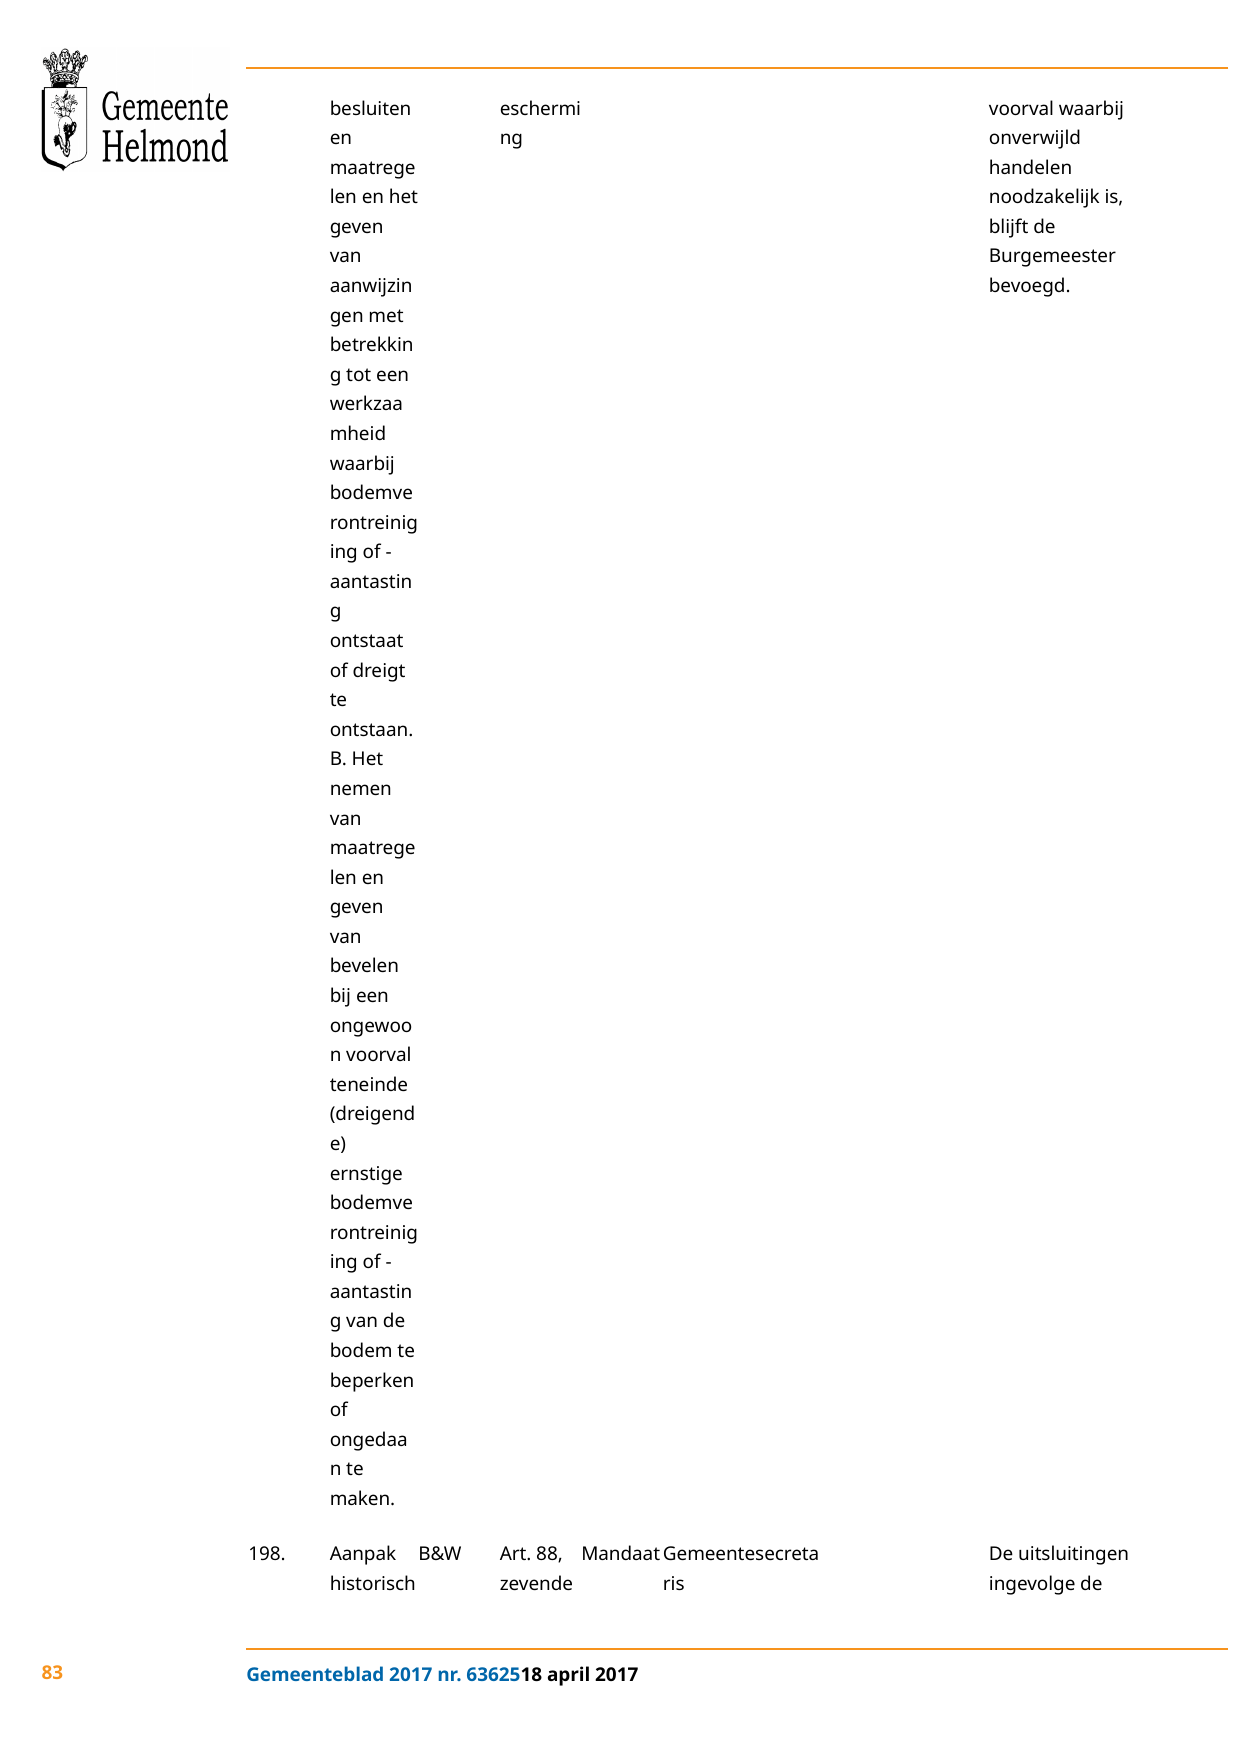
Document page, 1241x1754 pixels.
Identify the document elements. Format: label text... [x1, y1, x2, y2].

table_cell Art. 88, zevende [500, 1541, 581, 1596]
table_cell 198. [248, 1541, 329, 1596]
table_cell B&W [418, 1541, 499, 1596]
table_cell [248, 95, 329, 1541]
table_cell Aanpak historisch [330, 1541, 418, 1596]
table_cell [581, 95, 663, 1541]
table_cell escherming [500, 95, 581, 1541]
table_cell [418, 95, 499, 1541]
table_cell voorval waarbij onverwijld handelen noodzakelijk is, blijft de Burgemeester bevoegd. [989, 95, 1152, 1541]
table_cell besluiten en maatregelen en het geven van aanwijzingen met betrekking tot een werkzaamheid waarbij bodemverontreiniging of -aantasting ontstaat of dreigt te ontstaan. B. Het nemen van maatregelen en geven van bevelen bij een ongewoon voorval teneinde (dreigende) ernstige bodemverontreiniging of -aantasting van de bodem te beperken of ongedaan te maken. [330, 95, 418, 1541]
table_cell [663, 95, 826, 1541]
table_cell Mandaat [581, 1541, 663, 1596]
table_cell De uitsluitingen ingevolge de [989, 1541, 1152, 1596]
table_cell [826, 95, 989, 1541]
table_cell [826, 1541, 989, 1596]
table_cell Gemeentesecretaris [663, 1541, 826, 1596]
picture [41, 47, 231, 172]
